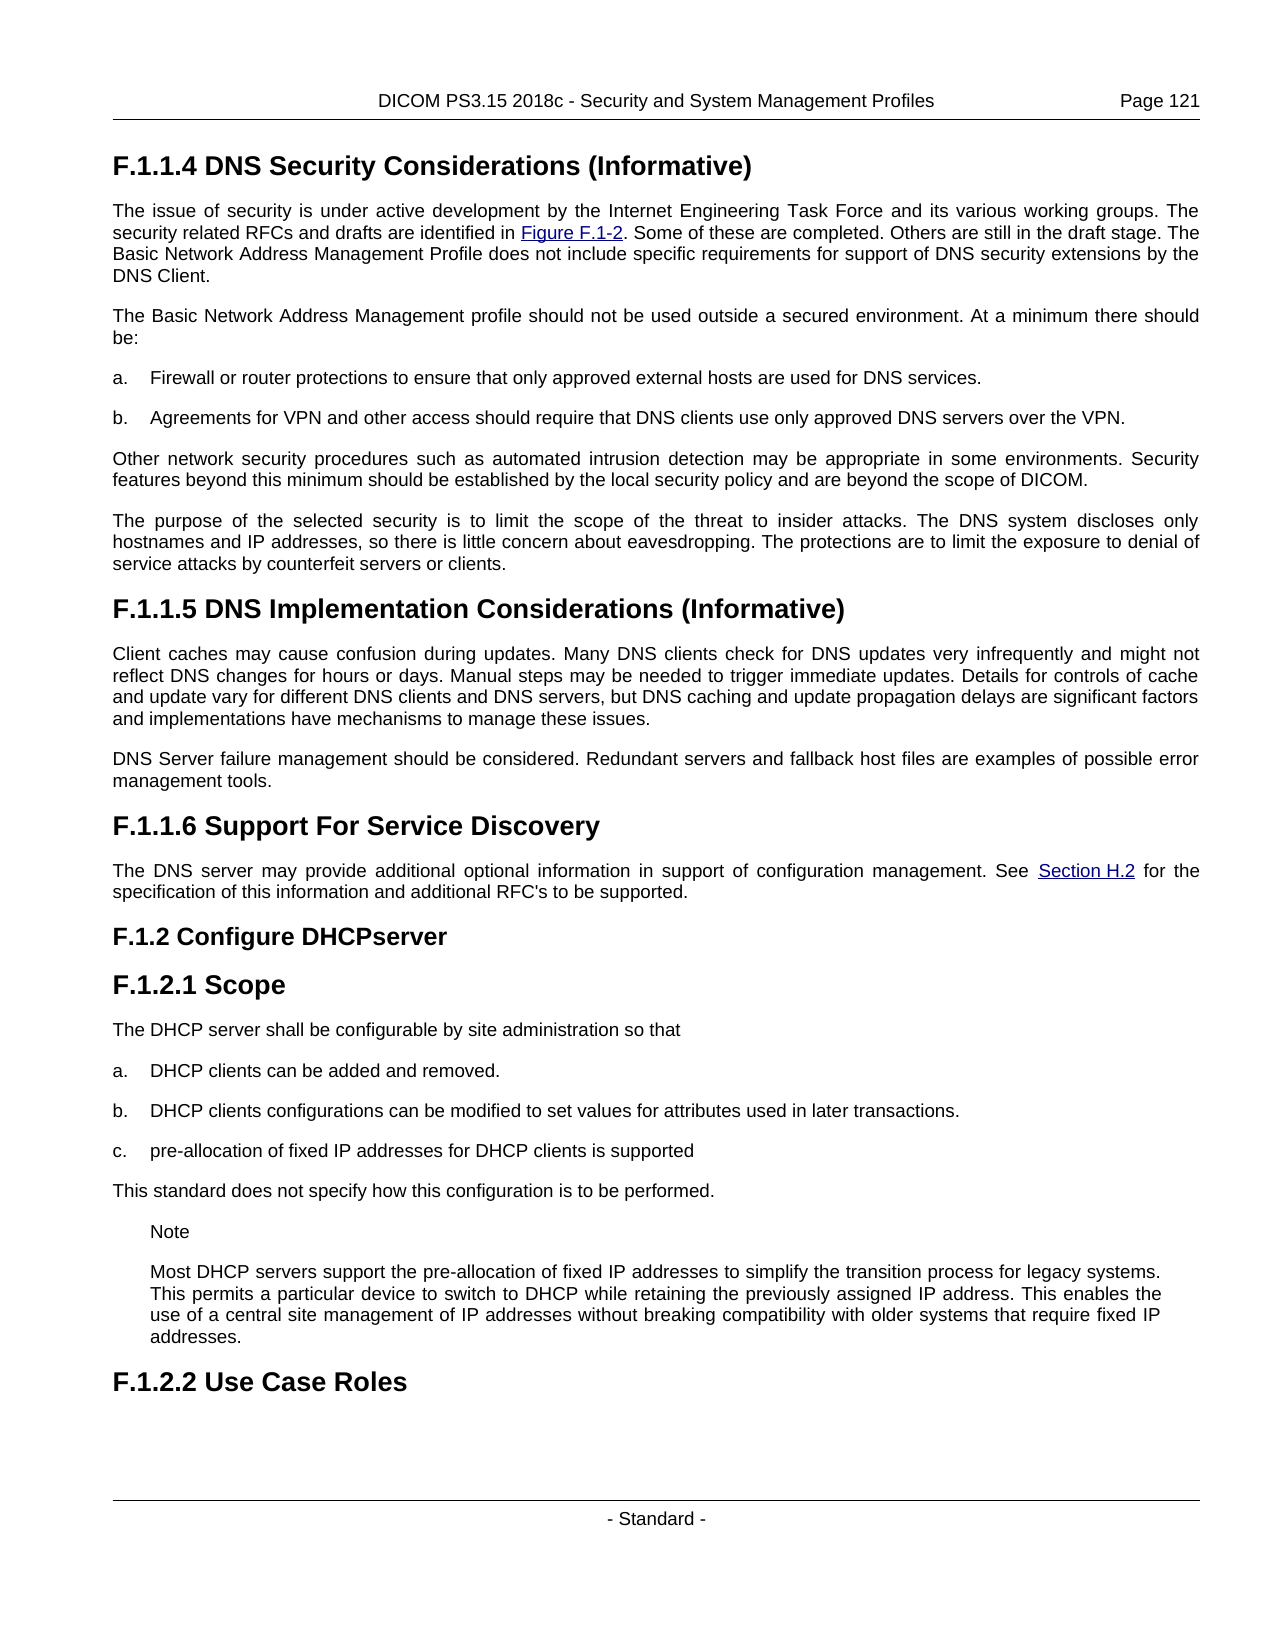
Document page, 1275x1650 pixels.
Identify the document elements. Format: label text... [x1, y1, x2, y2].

list DHCP clients can be added and removed. [112, 1059, 1200, 1081]
text Note [150, 1221, 1162, 1242]
text F.1.2.1 Scope [112, 969, 1200, 1000]
list DHCP clients configurations can be modified to set values for attributes used in later transactions. [112, 1100, 1200, 1121]
text Most DHCP servers support the pre-allocation of fixed IP addresses to simplify the transition process for legacy systems. This permits a particular device to switch to DHCP while retaining the previously assigned IP address. This enables the use of a central site management of IP addresses without breaking compatibility with older systems that require fixed IP addresses. [150, 1261, 1162, 1347]
text F.1.1.5 DNS Implementation Considerations (Informative) [112, 593, 1200, 624]
text This standard does not specify how this configuration is to be performed. [112, 1180, 1200, 1202]
list Agreements for VPN and other access should require that DNS clients use only approved DNS servers over the VPN. [112, 407, 1200, 429]
text The DNS server may provide additional optional information in support of configuration management. See Section H.2 for the specification of this information and additional RFC's to be supported. [112, 860, 1200, 903]
text F.1.1.4 DNS Security Considerations (Informative) [112, 150, 1200, 181]
list Firewall or router protections to ensure that only approved external hosts are used for DNS services. [112, 367, 1200, 388]
text Client caches may cause confusion during updates. Many DNS clients check for DNS updates very infrequently and might not reflect DNS changes for hours or days. Manual steps may be needed to trigger immediate updates. Details for controls of cache and update vary for different DNS clients and DNS servers, but DNS caching and update propagation delays are significant factors and implementations have mechanisms to manage these issues. [112, 643, 1200, 729]
text DNS Server failure management should be considered. Redundant servers and fallback host files are examples of possible error management tools. [112, 748, 1200, 791]
text Other network security procedures such as automated intrusion detection may be appropriate in some environments. Security features beyond this minimum should be established by the local security policy and are beyond the scope of DICOM. [112, 447, 1200, 491]
text F.1.1.6 Support For Service Discovery [112, 810, 1200, 841]
list pre-allocation of fixed IP addresses for DHCP clients is supported [112, 1140, 1200, 1162]
text The issue of security is under active development by the Internet Engineering Task Force and its various working groups. The security related RFCs and drafts are identified in Figure F.1-2. Some of these are completed. Others are still in the draft stage. The Basic Network Address Management Profile does not include specific requirements for support of DNS security extensions by the DNS Client. [112, 200, 1200, 286]
text F.1.2.2 Use Case Roles [112, 1366, 1200, 1397]
text The Basic Network Address Management profile should not be used outside a secured environment. At a minimum there should be: [112, 305, 1200, 348]
text The DHCP server shall be configurable by site administration so that [112, 1019, 1200, 1041]
text F.1.2 Configure DHCPserver [112, 922, 1200, 950]
text The purpose of the selected security is to limit the scope of the threat to insider attacks. The DNS system discloses only hostnames and IP addresses, so there is little concern about eavesdropping. The protections are to limit the exposure to denial of service attacks by counterfeit servers or clients. [112, 509, 1200, 574]
